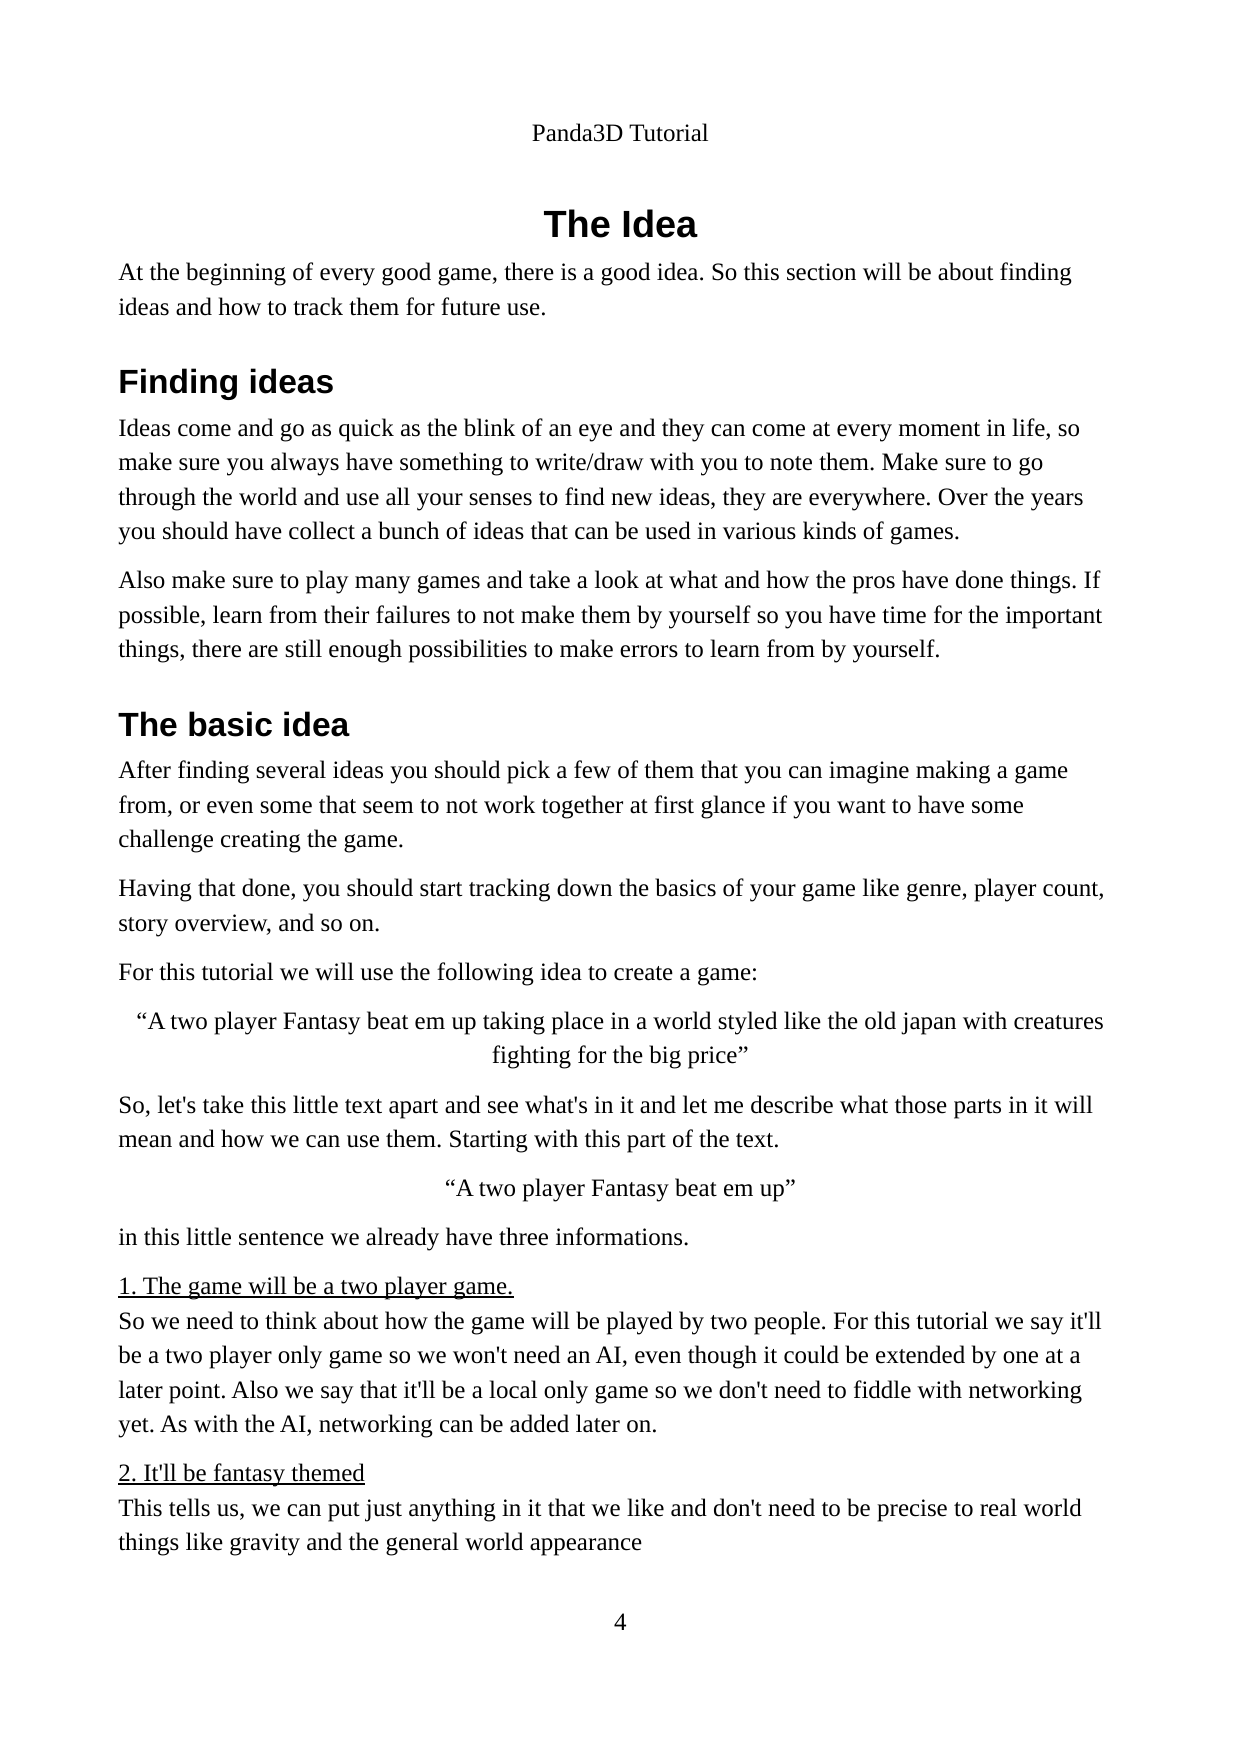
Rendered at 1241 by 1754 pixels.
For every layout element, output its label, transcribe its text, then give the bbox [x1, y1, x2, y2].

text in this little sentence we already have three informations. [118, 1222, 1122, 1251]
text “A two player Fantasy beat em up” [118, 1173, 1122, 1202]
text “A two player Fantasy beat em up taking place in a world styled like the old japan with creatures fighting for the big price” [118, 1006, 1122, 1069]
subtitle Finding ideas [118, 362, 1122, 401]
text For this tutorial we will use the following idea to create a game: [118, 957, 1122, 986]
text Ideas come and go as quick as the blink of an eye and they can come at every moment in life, so make sure you always have something to write/draw with you to note them. Make sure to go through the world and use all your senses to find new ideas, they are everywhere. Over the years you should have collect a bunch of ideas that can be used in various kinds of games. [118, 413, 1122, 545]
text Having that done, you should start tracking down the basics of your game like genre, player count, story overview, and so on. [118, 873, 1122, 937]
text Also make sure to play many games and take a look at what and how the pros have done things. If possible, learn from their failures to not make them by yourself so you have time for the important things, there are still enough possibilities to make errors to learn from by yourself. [118, 566, 1122, 663]
subtitle The Idea [118, 201, 1122, 245]
text 1. The game will be a two player game. So we need to think about how the game will be played by two people. For this tutorial we say it'll be a two player only game so we won't need an AI, even though it could be extended by one at a later point. Also we say that it'll be a local only game so we don't need to fiddle with networking yet. As with the AI, networking can be added later on. [118, 1271, 1122, 1438]
text So, let's take this little text apart and see what's in it and let me describe what those parts in it will mean and how we can use them. Starting with this part of the text. [118, 1090, 1122, 1153]
text 2. It'll be fantasy themed This tells us, we can put just anything in it that we like and don't need to be precise to real world things like gravity and the general world appearance [118, 1458, 1122, 1556]
text After finding several ideas you should pick a few of them that you can imagine making a game from, or even some that seem to not work together at first glance if you want to have some challenge creating the game. [118, 756, 1122, 853]
subtitle The basic idea [118, 704, 1122, 743]
text At the beginning of every good game, there is a good idea. So this section will be about finding ideas and how to track them for future use. [118, 257, 1122, 321]
